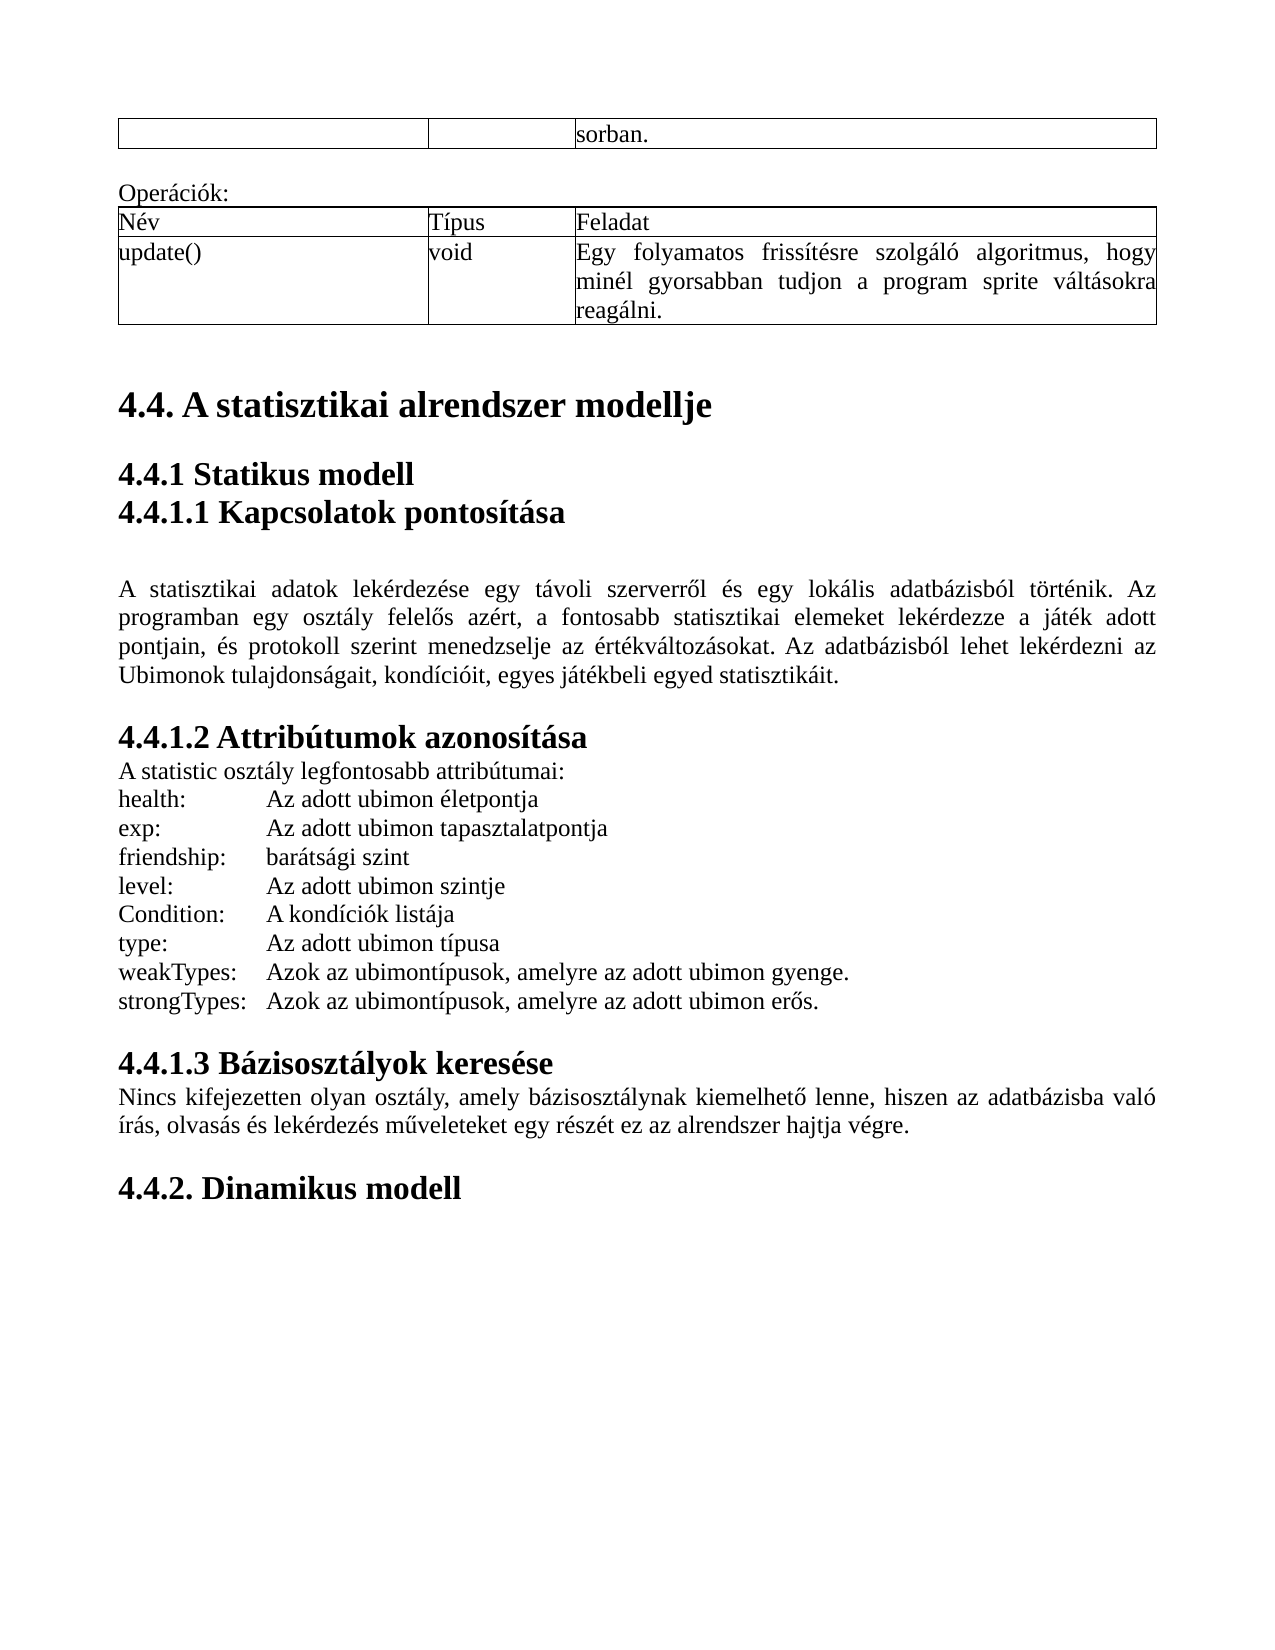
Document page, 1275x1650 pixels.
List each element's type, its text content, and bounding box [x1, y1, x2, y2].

text 4.4.1.2 Attribútumok azonosítása [118, 717, 1157, 756]
text Condition: A kondíciók listája [118, 899, 1157, 928]
text 4.4. A statisztikai alrendszer modellje [118, 382, 1157, 425]
text friendship: barátsági szint [118, 842, 1157, 871]
text exp: Az adott ubimon tapasztalatpontja [118, 813, 1157, 842]
text weakTypes: Azok az ubimontípusok, amelyre az adott ubimon gyenge. [118, 957, 1157, 986]
text health: Az adott ubimon életpontja [118, 784, 1157, 813]
table_cell sorban. [576, 119, 1156, 148]
text 4.4.2. Dinamikus modell [118, 1168, 1157, 1206]
text 4.4.1 Statikus modell [118, 454, 1157, 492]
text 4.4.1.1 Kapcsolatok pontosítása [118, 492, 1157, 531]
table_cell [429, 119, 575, 148]
table_header Név [119, 208, 428, 236]
table_header Típus [429, 208, 575, 236]
table_cell void [429, 237, 575, 323]
table_header Feladat [576, 208, 1156, 236]
text Nincs kifejezetten olyan osztály, amely bázisosztálynak kiemelhető lenne, hiszen az adatbázisba való írás, olvasás és lekérdezés műveleteket egy részét ez az alrendszer hajtja végre. [118, 1082, 1157, 1139]
table_cell update() [119, 237, 428, 323]
text level: Az adott ubimon szintje [118, 871, 1157, 899]
text 4.4.1.3 Bázisosztályok keresése [118, 1043, 1157, 1082]
text A statisztikai adatok lekérdezése egy távoli szerverről és egy lokális adatbázisból történik. Az programban egy osztály felelős azért, a fontosabb statisztikai elemeket lekérdezze a játék adott pontjain, és protokoll szerint menedzselje az értékváltozásokat. Az adatbázisból lehet lekérdezni az Ubimonok tulajdonságait, kondícióit, egyes játékbeli egyed statisztikáit. [118, 574, 1157, 689]
text A statistic osztály legfontosabb attribútumai: [118, 756, 1157, 784]
text type: Az adott ubimon típusa [118, 928, 1157, 957]
table_cell Egy folyamatos frissítésre szolgáló algoritmus, hogy minél gyorsabban tudjon a program sprite váltásokra reagálni. [576, 237, 1156, 323]
text strongTypes: Azok az ubimontípusok, amelyre az adott ubimon erős. [118, 986, 1157, 1043]
text Operációk: [118, 178, 1157, 206]
table_cell [119, 119, 428, 148]
